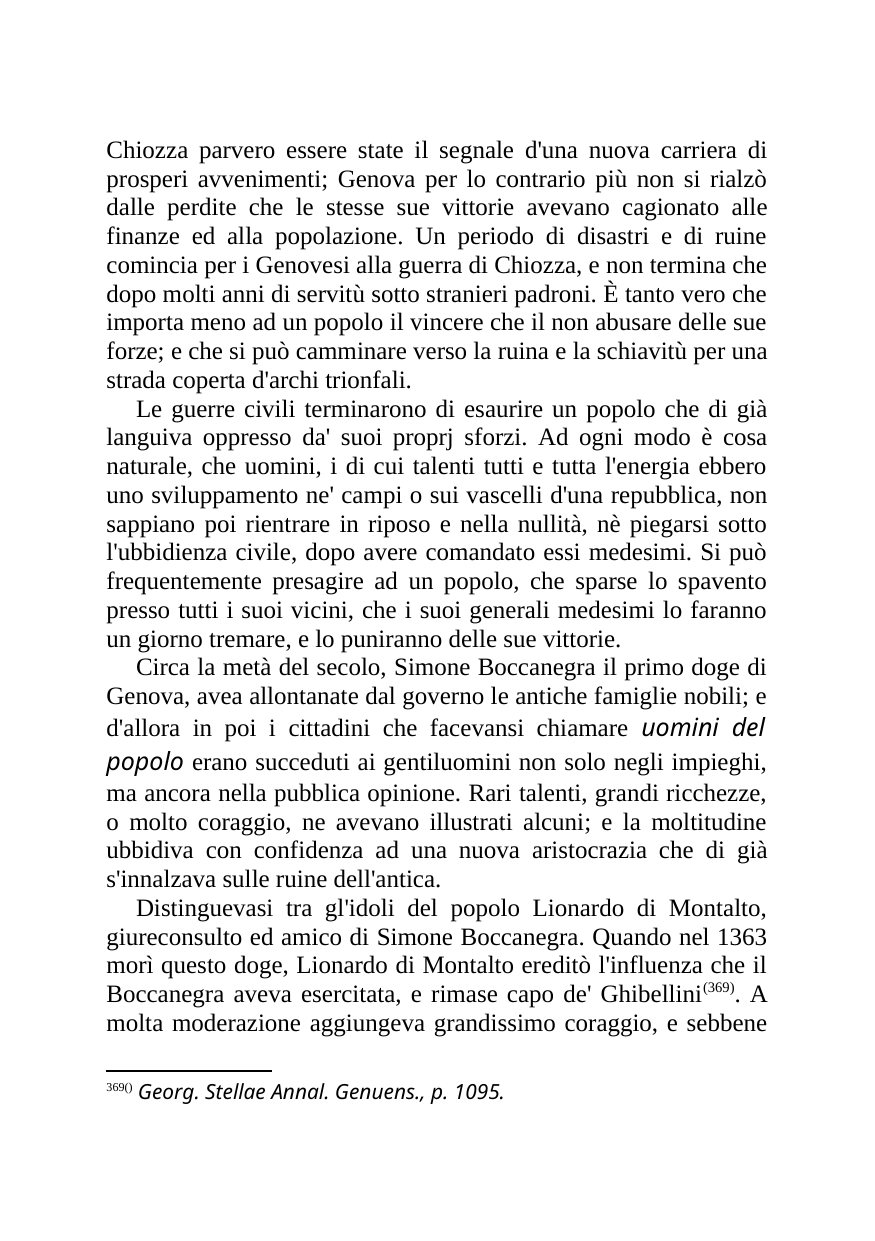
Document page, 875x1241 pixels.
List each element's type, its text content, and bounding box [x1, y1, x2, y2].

text Le guerre civili terminarono di esaurire un popolo che di già languiva oppresso da' suoi proprj sforzi. Ad ogni modo è cosa naturale, che uomini, i di cui talenti tutti e tutta l'energia ebbero uno sviluppamento ne' campi o sui vascelli d'una repubblica, non sappiano poi rientrare in riposo e nella nullità, nè piegarsi sotto l'ubbidienza civile, dopo avere comandato essi medesimi. Si può frequentemente presagire ad un popolo, che sparse lo spavento presso tutti i suoi vicini, che i suoi generali medesimi lo faranno un giorno tremare, e lo puniranno delle sue vittorie. [106, 394, 768, 652]
text () Georg. Stellae Annal. Genuens., p. 1095. [106, 1077, 768, 1105]
text Chiozza parvero essere state il segnale d'una nuova carriera di prosperi avvenimenti; Genova per lo contrario più non si rialzò dalle perdite che le stesse sue vittorie avevano cagionato alle finanze ed alla popolazione. Un periodo di disastri e di ruine comincia per i Genovesi alla guerra di Chiozza, e non termina che dopo molti anni di servitù sotto stranieri padroni. È tanto vero che importa meno ad un popolo il vincere che il non abusare delle sue forze; e che si può camminare verso la ruina e la schiavitù per una strada coperta d'archi trionfali. [106, 135, 768, 394]
text Circa la metà del secolo, Simone Boccanegra il primo doge di Genova, avea allontanate dal governo le antiche famiglie nobili; e d'allora in poi i cittadini che facevansi chiamare uomini del popolo erano succeduti ai gentiluomini non solo negli impieghi, ma ancora nella pubblica opinione. Rari talenti, grandi ricchezze, o molto coraggio, ne avevano illustrati alcuni; e la moltitudine ubbidiva con confidenza ad una nuova aristocrazia che di già s'innalzava sulle ruine dell'antica. [106, 652, 768, 893]
text Distinguevasi tra gl'idoli del popolo Lionardo di Montalto, giureconsulto ed amico di Simone Boccanegra. Quando nel 1363 morì questo doge, Lionardo di Montalto ereditò l'influenza che il Boccanegra aveva esercitata, e rimase capo de' Ghibellini(). A molta moderazione aggiungeva grandissimo coraggio, e sebbene [106, 893, 768, 1037]
